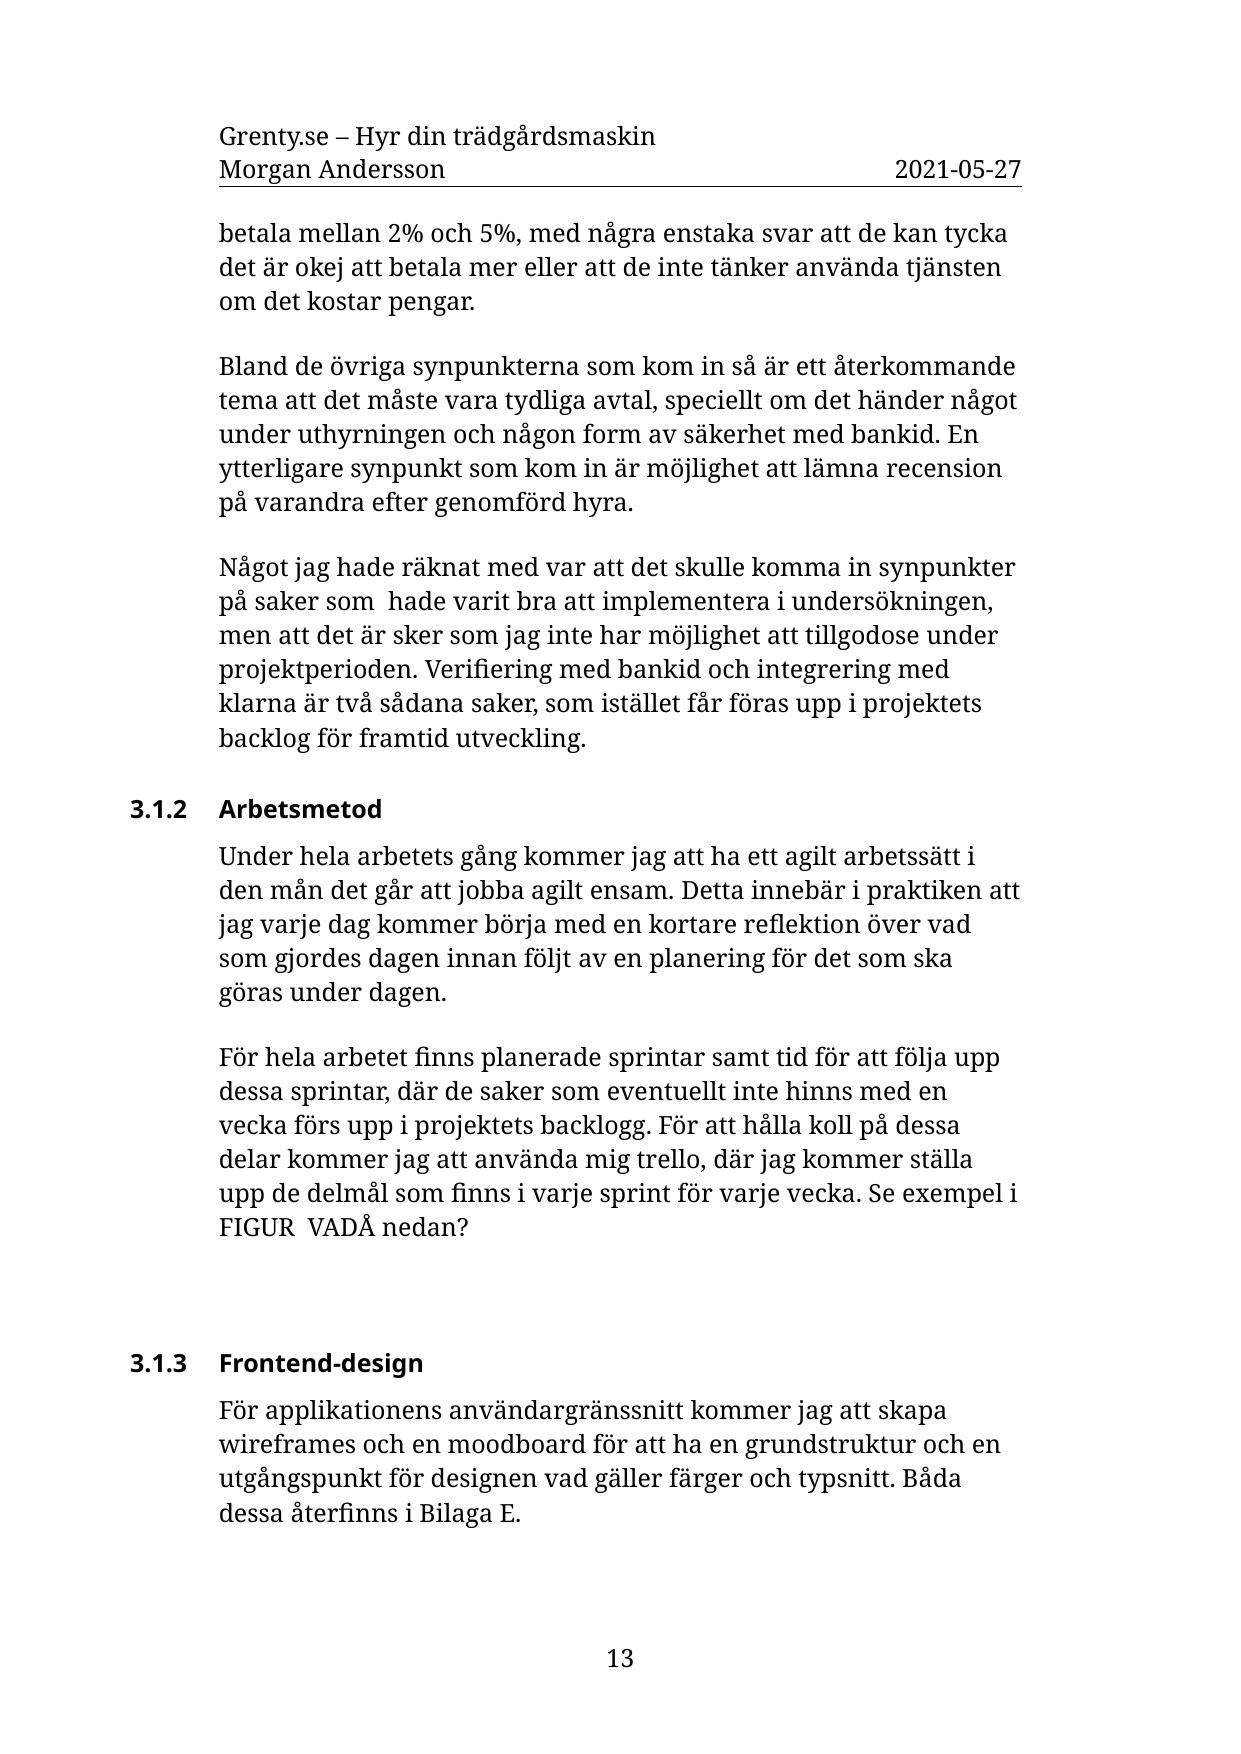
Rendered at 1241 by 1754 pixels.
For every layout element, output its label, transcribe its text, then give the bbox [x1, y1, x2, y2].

text betala mellan 2% och 5%, med några enstaka svar att de kan tycka det är okej att betala mer eller att de inte tänker använda tjänsten om det kostar pengar. [218, 216, 1022, 318]
text För applikationens användargränssnitt kommer jag att skapa wireframes och en moodboard för att ha en grundstruktur och en utgångspunkt för designen vad gäller färger och typsnitt. Båda dessa återfinns i Bilaga E. [218, 1393, 1022, 1529]
text Något jag hade räknat med var att det skulle komma in synpunkter på saker som hade varit bra att implementera i undersökningen, men att det är sker som jag inte har möjlighet att tillgodose under projektperioden. Verifiering med bankid och integrering med klarna är två sådana saker, som istället får föras upp i projektets backlog för framtid utveckling. [218, 550, 1022, 754]
text Under hela arbetets gång kommer jag att ha ett agilt arbetssätt i den mån det går att jobba agilt ensam. Detta innebär i praktiken att jag varje dag kommer börja med en kortare reflektion över vad som gjordes dagen innan följt av en planering för det som ska göras under dagen. [218, 838, 1022, 1009]
subtitle Arbetsmetod [130, 791, 1022, 826]
text Bland de övriga synpunkterna som kom in så är ett återkommande tema att det måste vara tydliga avtal, speciellt om det händer något under uthyrningen och någon form av säkerhet med bankid. En ytterligare synpunkt som kom in är möjlighet att lämna recension på varandra efter genomförd hyra. [218, 349, 1022, 519]
subtitle Frontend-design [130, 1346, 1022, 1380]
text För hela arbetet finns planerade sprintar samt tid för att följa upp dessa sprintar, där de saker som eventuellt inte hinns med en vecka förs upp i projektets backlogg. För att hålla koll på dessa delar kommer jag att använda mig trello, där jag kommer ställa upp de delmål som finns i varje sprint för varje vecka. Se exempel i FIGUR VADÅ nedan? [218, 1039, 1022, 1244]
